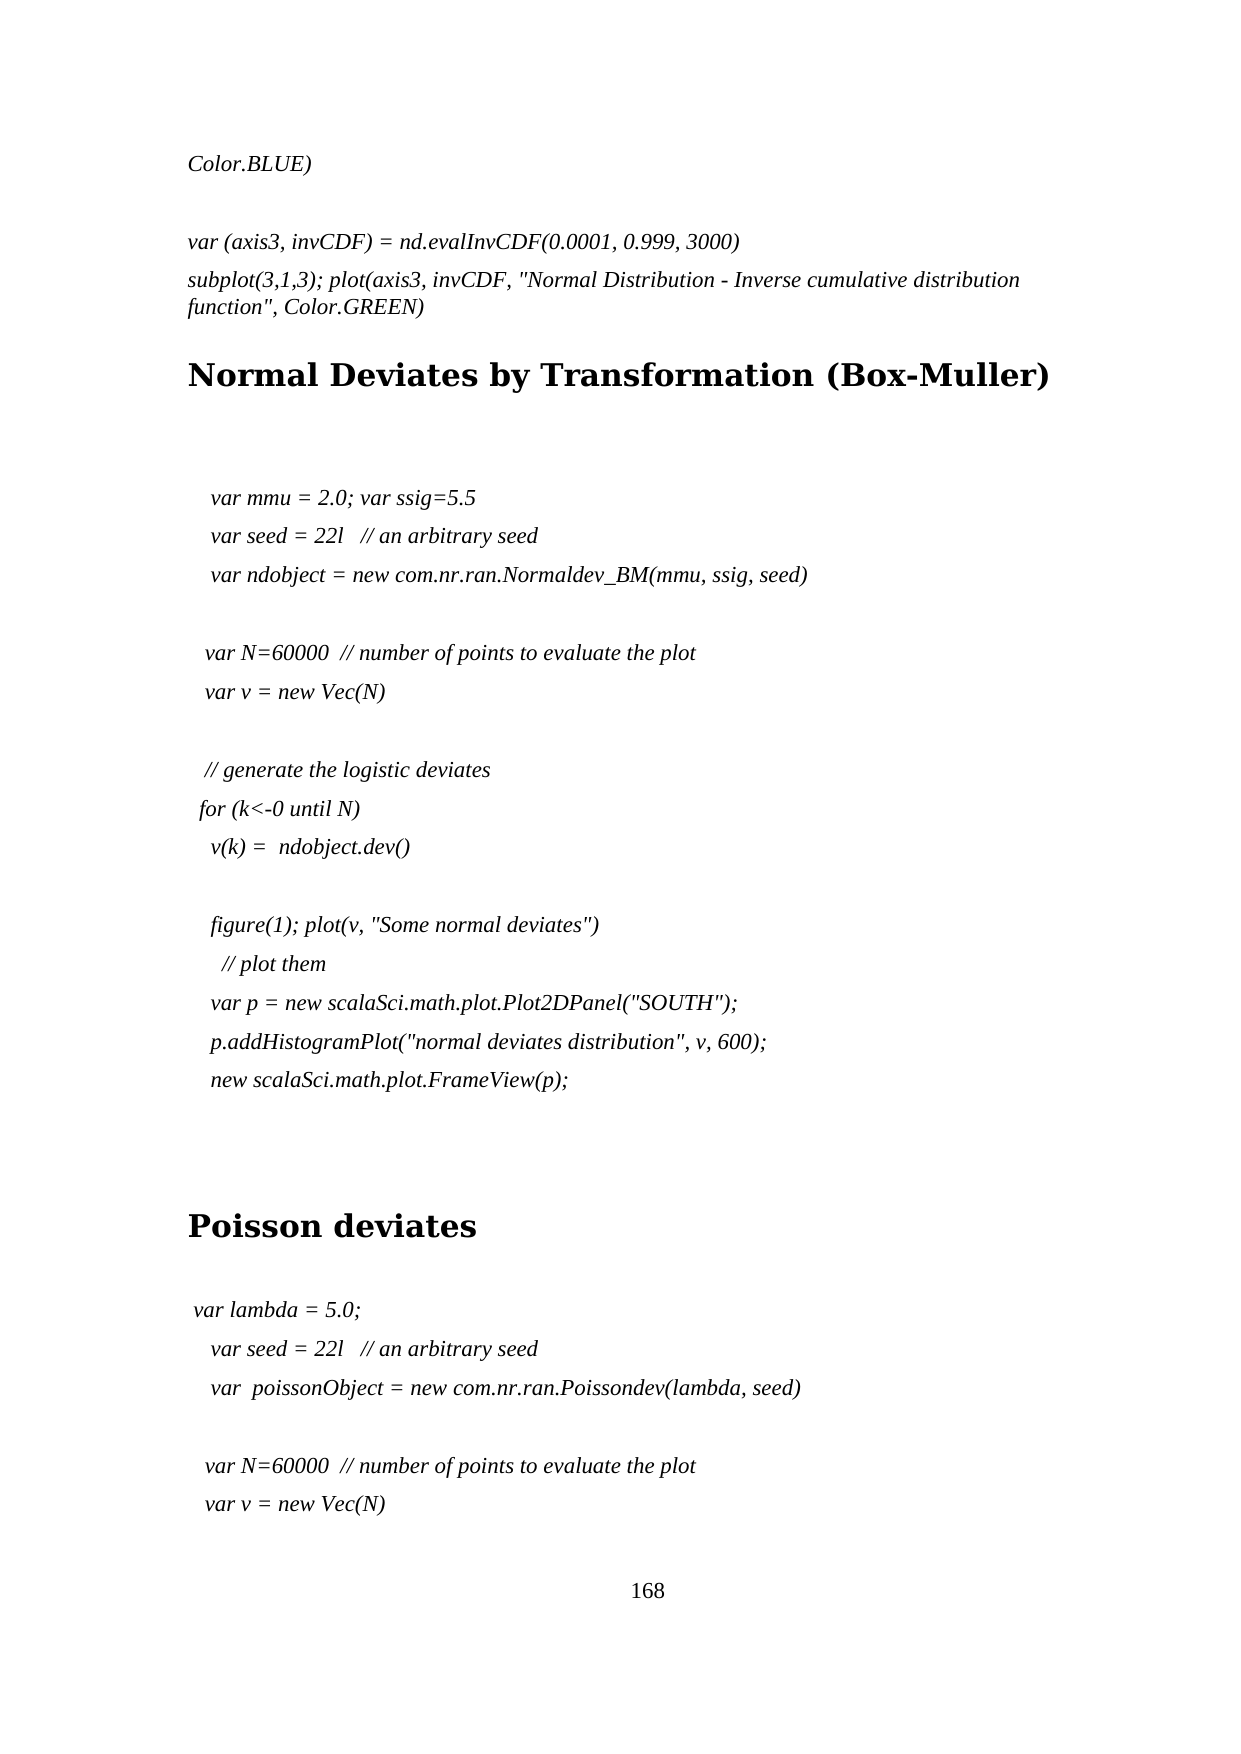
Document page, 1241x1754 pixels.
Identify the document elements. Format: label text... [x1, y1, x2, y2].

text // generate the logistic deviates [187, 756, 1108, 782]
subtitle Poisson deviates [187, 1208, 1108, 1245]
text var seed = 22l // an arbitrary seed [187, 1335, 1108, 1361]
text var p = new scalaSci.math.plot.Plot2DPanel("SOUTH"); [187, 989, 1108, 1015]
text var (axis3, invCDF) = nd.evalInvCDF(0.0001, 0.999, 3000) [187, 228, 1108, 254]
text for (k<-0 until N) [187, 794, 1108, 821]
subtitle Normal Deviates by Transformation (Box-Muller) [187, 357, 1108, 393]
text var v = new Vec(N) [187, 1491, 1108, 1517]
text var ndobject = new com.nr.ran.Normaldev_BM(mmu, ssig, seed) [187, 561, 1108, 588]
text var v = new Vec(N) [187, 678, 1108, 704]
text // plot them [187, 950, 1108, 976]
text var poissonObject = new com.nr.ran.Poissondev(lambda, seed) [187, 1374, 1108, 1400]
text var lambda = 5.0; [187, 1296, 1108, 1323]
text new scalaSci.math.plot.FrameView(p); [187, 1067, 1108, 1093]
text var N=60000 // number of points to evaluate the plot [187, 639, 1108, 666]
text var mmu = 2.0; var ssig=5.5 [187, 484, 1108, 510]
text v(k) = ndobject.dev() [187, 833, 1108, 860]
text p.addHistogramPlot("normal deviates distribution", v, 600); [187, 1028, 1108, 1054]
text Color.BLUE) [187, 150, 1108, 176]
text figure(1); plot(v, "Some normal deviates") [187, 911, 1108, 937]
text subplot(3,1,3); plot(axis3, invCDF, "Normal Distribution - Inverse cumulative distribution function", Color.GREEN) [187, 267, 1108, 319]
text var seed = 22l // an arbitrary seed [187, 523, 1108, 549]
text var N=60000 // number of points to evaluate the plot [187, 1452, 1108, 1478]
